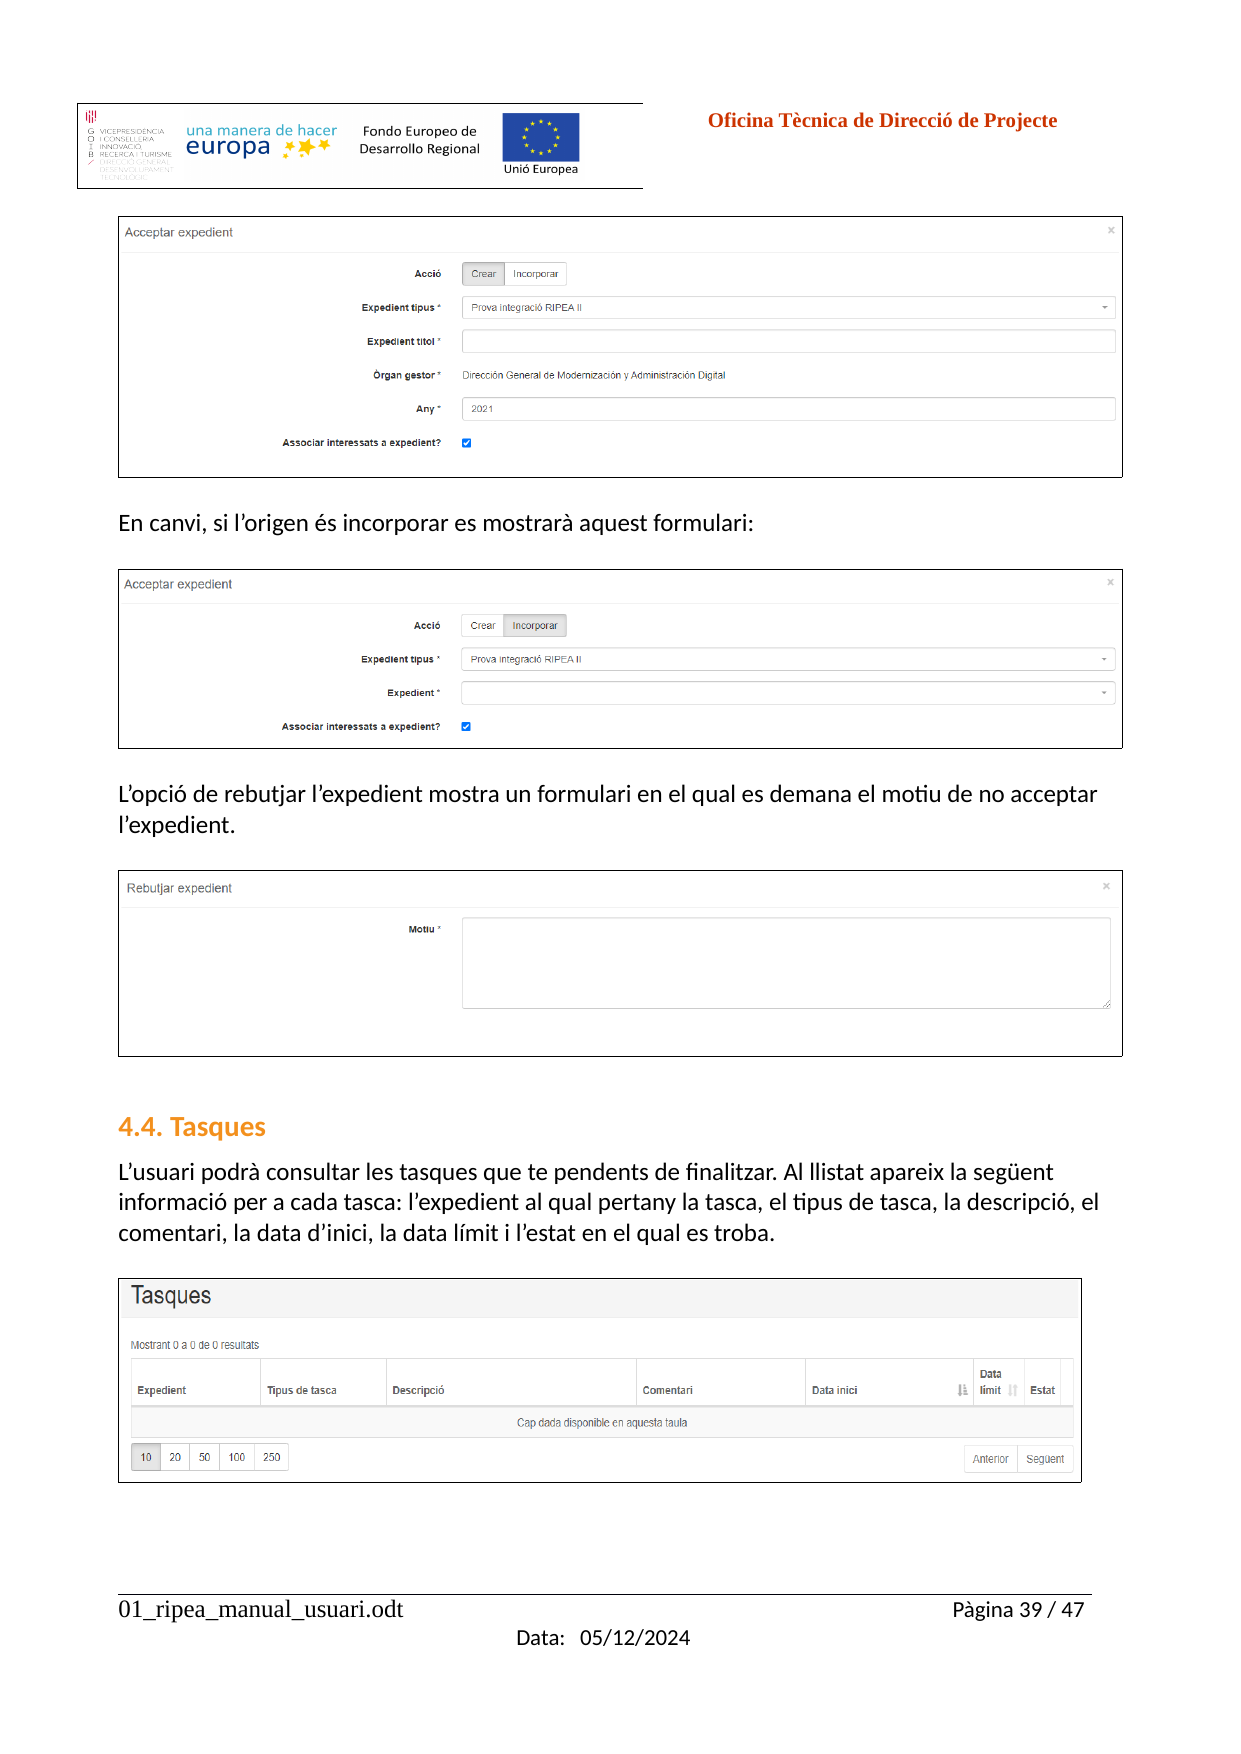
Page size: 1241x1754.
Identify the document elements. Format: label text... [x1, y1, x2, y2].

text L’usuari podrà consultar les tasques que te pendents de finalitzar. Al llistat apareix la següent informació per a cada tasca: l’expedient al qual pertany la tasca, el tipus de tasca, la descripció, el comentari, la data d’inici, la data límit i l’estat en el qual es troba. [118, 1156, 1122, 1247]
picture [121, 219, 1119, 474]
picture [121, 571, 1119, 746]
picture [82, 108, 178, 182]
picture [184, 108, 585, 182]
picture [121, 1280, 1079, 1479]
text En canvi, si l’origen és incorporar es mostrarà aquest formulari: [118, 507, 1122, 538]
text L’opció de rebutjar l’expedient mostra un formulari en el qual es demana el motiu de no acceptar l’expedient. [118, 779, 1122, 840]
picture [121, 873, 1119, 1054]
subtitle 4.4. Tasques [118, 1108, 1122, 1143]
